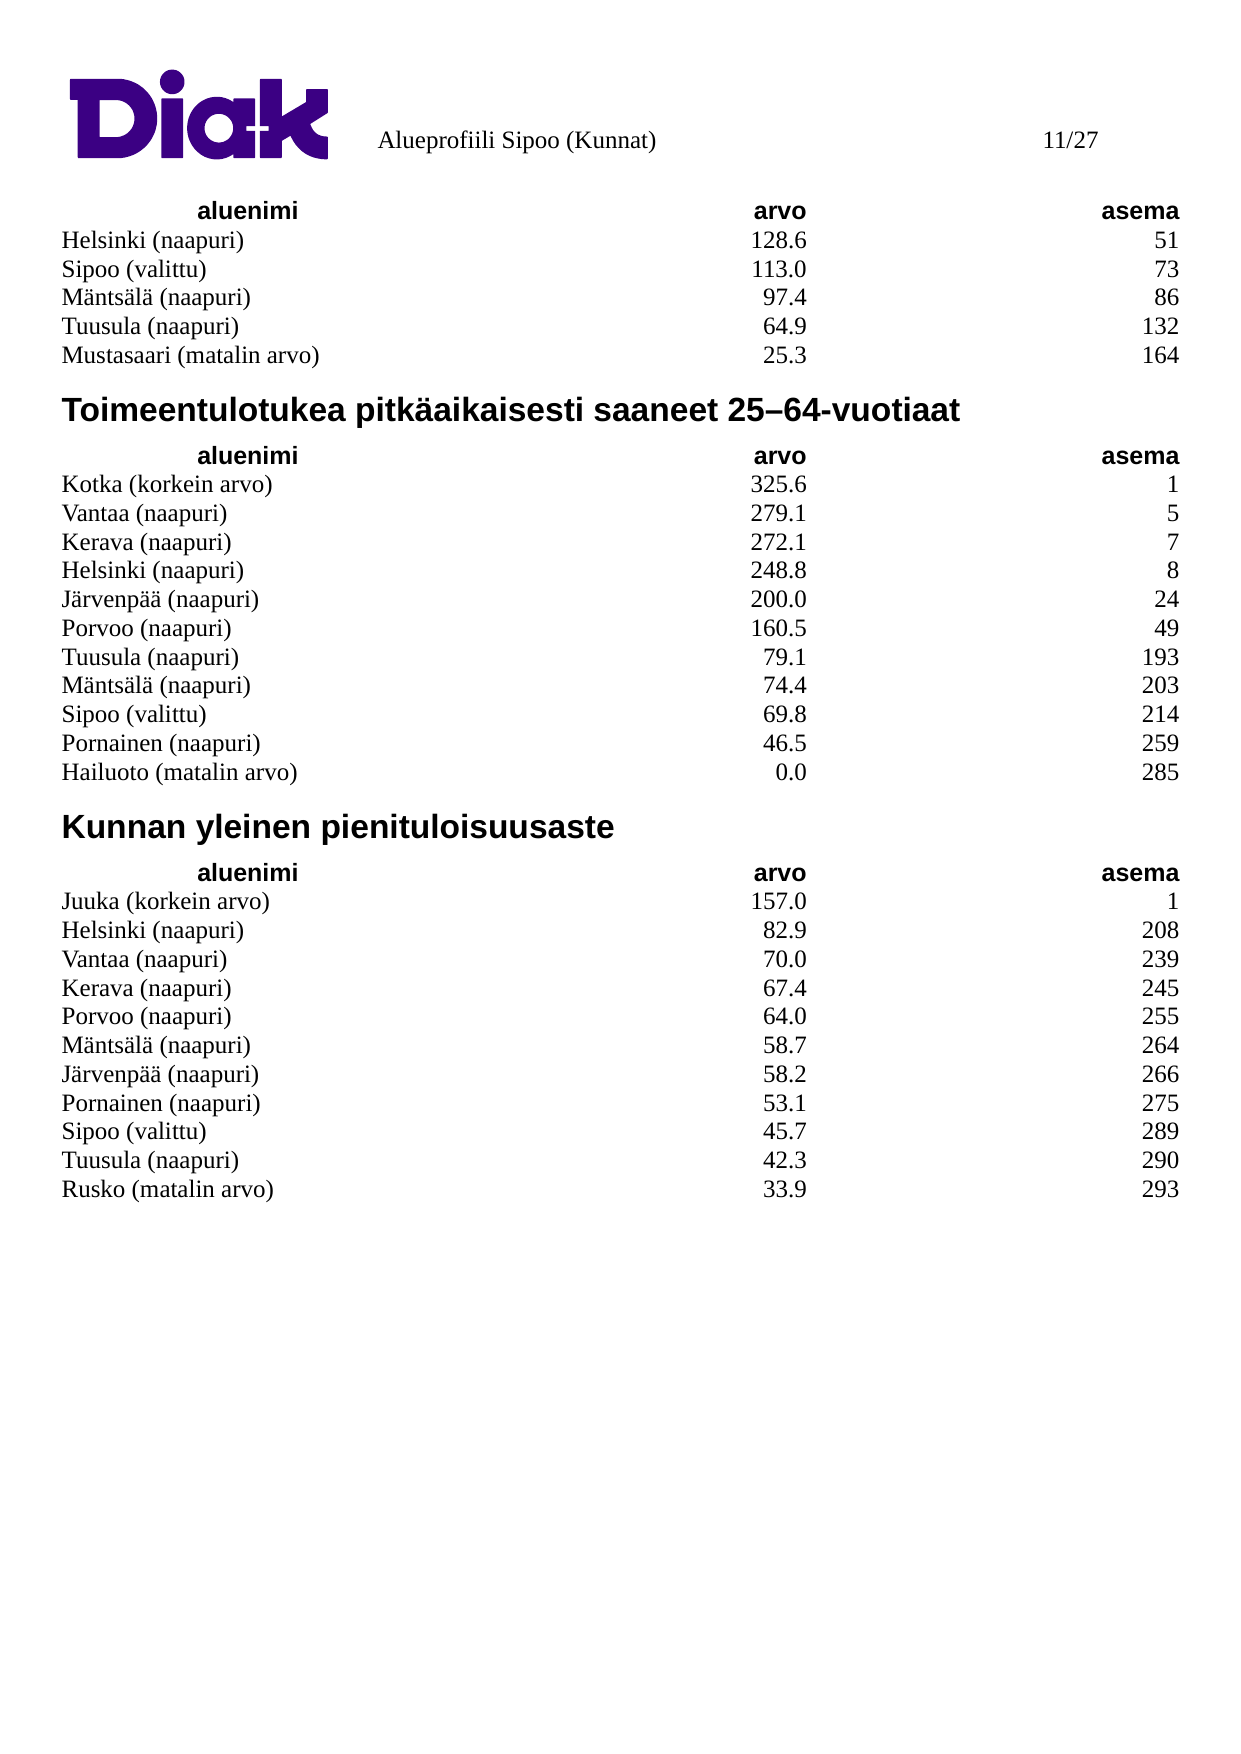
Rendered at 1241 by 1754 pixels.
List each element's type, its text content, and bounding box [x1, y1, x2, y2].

table_cell 58.7 [434, 1030, 806, 1059]
table_cell 214 [806, 699, 1179, 728]
table_cell 160.5 [434, 613, 806, 642]
table_cell 200.0 [434, 584, 806, 613]
table_cell 7 [806, 527, 1179, 556]
table_cell Järvenpää (naapuri) [61, 1059, 434, 1088]
table_cell 264 [806, 1030, 1179, 1059]
table_cell Kerava (naapuri) [61, 527, 434, 556]
table_cell 245 [806, 973, 1179, 1001]
table_cell 325.6 [434, 469, 806, 498]
table_cell 208 [806, 915, 1179, 944]
table_cell 97.4 [434, 283, 806, 311]
table_cell Porvoo (naapuri) [61, 613, 434, 642]
table_cell Mäntsälä (naapuri) [61, 1030, 434, 1059]
table_cell 70.0 [434, 944, 806, 973]
table_header aluenimi [61, 196, 434, 225]
table_cell Mäntsälä (naapuri) [61, 283, 434, 311]
table_cell Hailuoto (matalin arvo) [61, 757, 434, 786]
table_header asema [806, 858, 1179, 886]
table_cell 239 [806, 944, 1179, 973]
table_cell 266 [806, 1059, 1179, 1088]
table_cell 255 [806, 1001, 1179, 1030]
table_cell Tuusula (naapuri) [61, 642, 434, 671]
table_cell Vantaa (naapuri) [61, 498, 434, 527]
table_cell 293 [806, 1174, 1179, 1203]
table_cell 45.7 [434, 1116, 806, 1145]
table_cell 64.0 [434, 1001, 806, 1030]
table_cell 58.2 [434, 1059, 806, 1088]
table_cell 69.8 [434, 699, 806, 728]
table_cell 67.4 [434, 973, 806, 1001]
table_cell 279.1 [434, 498, 806, 527]
table_cell Tuusula (naapuri) [61, 311, 434, 340]
table_header asema [806, 196, 1179, 225]
table_cell 42.3 [434, 1145, 806, 1174]
table_cell 275 [806, 1088, 1179, 1116]
table_cell 164 [806, 340, 1179, 369]
table_cell Mustasaari (matalin arvo) [61, 340, 434, 369]
table_cell 74.4 [434, 671, 806, 699]
table_cell Sipoo (valittu) [61, 254, 434, 282]
table_cell 0.0 [434, 757, 806, 786]
table_cell 1 [806, 886, 1179, 915]
table_cell Pornainen (naapuri) [61, 1088, 434, 1116]
table_cell Tuusula (naapuri) [61, 1145, 434, 1174]
subtitle Kunnan yleinen pienituloisuusaste [61, 806, 1179, 845]
table_cell 33.9 [434, 1174, 806, 1203]
table_cell 53.1 [434, 1088, 806, 1116]
table_cell Sipoo (valittu) [61, 1116, 434, 1145]
table_header arvo [434, 858, 806, 886]
table_cell 132 [806, 311, 1179, 340]
table_cell 272.1 [434, 527, 806, 556]
table_cell 8 [806, 556, 1179, 584]
table_cell 51 [806, 225, 1179, 254]
table_cell 79.1 [434, 642, 806, 671]
table_cell 193 [806, 642, 1179, 671]
table_cell 82.9 [434, 915, 806, 944]
table_header asema [806, 441, 1179, 469]
table_cell Sipoo (valittu) [61, 699, 434, 728]
table_cell 259 [806, 728, 1179, 757]
table_cell 64.9 [434, 311, 806, 340]
table_cell 290 [806, 1145, 1179, 1174]
table_cell 157.0 [434, 886, 806, 915]
table_cell 128.6 [434, 225, 806, 254]
table_cell Porvoo (naapuri) [61, 1001, 434, 1030]
table_header arvo [434, 196, 806, 225]
table_cell 113.0 [434, 254, 806, 282]
table_cell 25.3 [434, 340, 806, 369]
table_cell 203 [806, 671, 1179, 699]
table_cell Helsinki (naapuri) [61, 915, 434, 944]
table_cell Kotka (korkein arvo) [61, 469, 434, 498]
table_cell Helsinki (naapuri) [61, 225, 434, 254]
table_cell Rusko (matalin arvo) [61, 1174, 434, 1203]
table_cell 1 [806, 469, 1179, 498]
table_header aluenimi [61, 441, 434, 469]
table_cell Kerava (naapuri) [61, 973, 434, 1001]
table_cell Vantaa (naapuri) [61, 944, 434, 973]
table_cell 86 [806, 283, 1179, 311]
table_cell Pornainen (naapuri) [61, 728, 434, 757]
table_cell 5 [806, 498, 1179, 527]
table_cell 248.8 [434, 556, 806, 584]
table_cell 285 [806, 757, 1179, 786]
table_cell Järvenpää (naapuri) [61, 584, 434, 613]
table_cell 289 [806, 1116, 1179, 1145]
table_cell 49 [806, 613, 1179, 642]
table_cell 24 [806, 584, 1179, 613]
table_cell Juuka (korkein arvo) [61, 886, 434, 915]
table_cell Helsinki (naapuri) [61, 556, 434, 584]
table_header aluenimi [61, 858, 434, 886]
table_cell 46.5 [434, 728, 806, 757]
table_cell Mäntsälä (naapuri) [61, 671, 434, 699]
table_cell 73 [806, 254, 1179, 282]
subtitle Toimeentulotukea pitkäaikaisesti saaneet 25–64-vuotiaat [61, 389, 1179, 428]
table_header arvo [434, 441, 806, 469]
